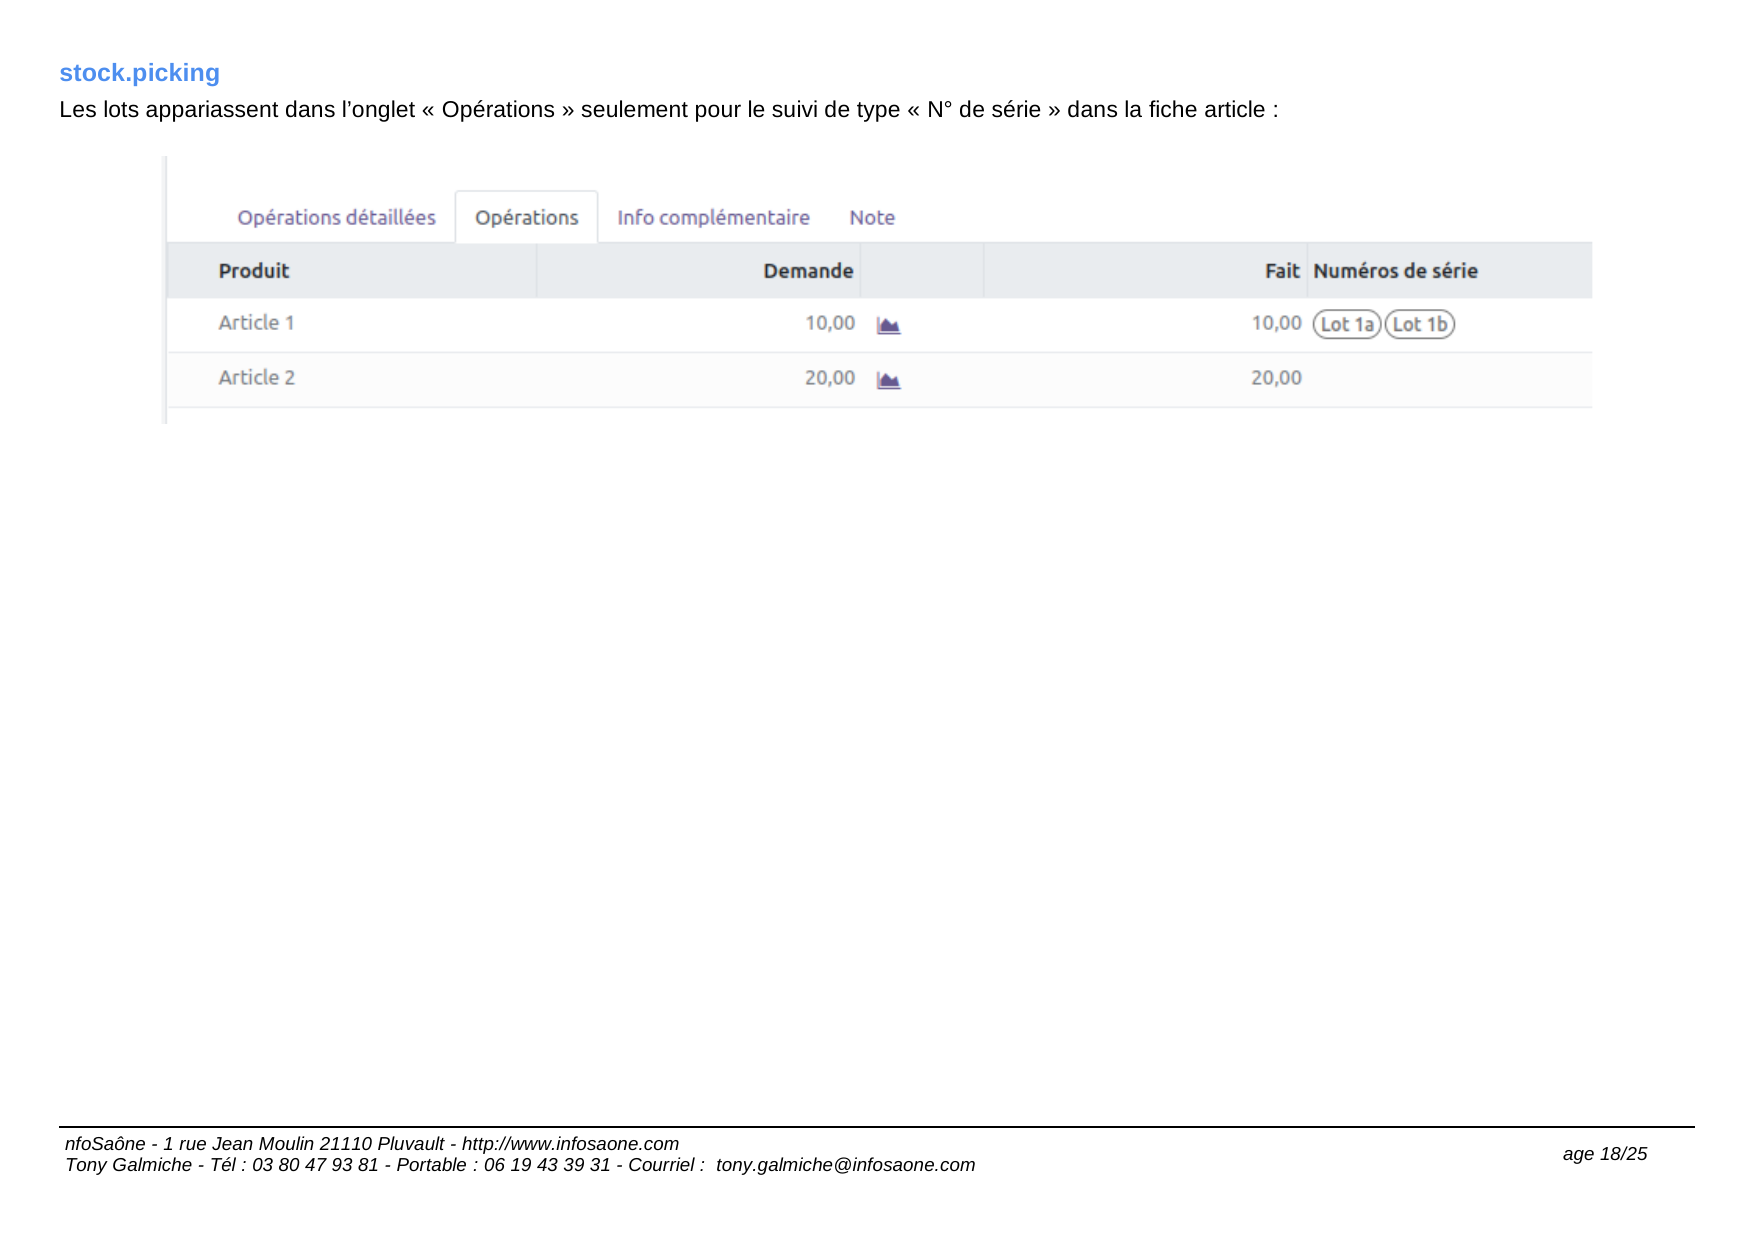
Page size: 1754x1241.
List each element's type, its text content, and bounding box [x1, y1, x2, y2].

picture [161, 156, 1593, 424]
text Les lots appariassent dans l’onglet « Opérations » seulement pour le suivi de type « N° de série » dans la fiche article : [59, 96, 1695, 122]
subtitle stock.picking [59, 59, 1695, 87]
